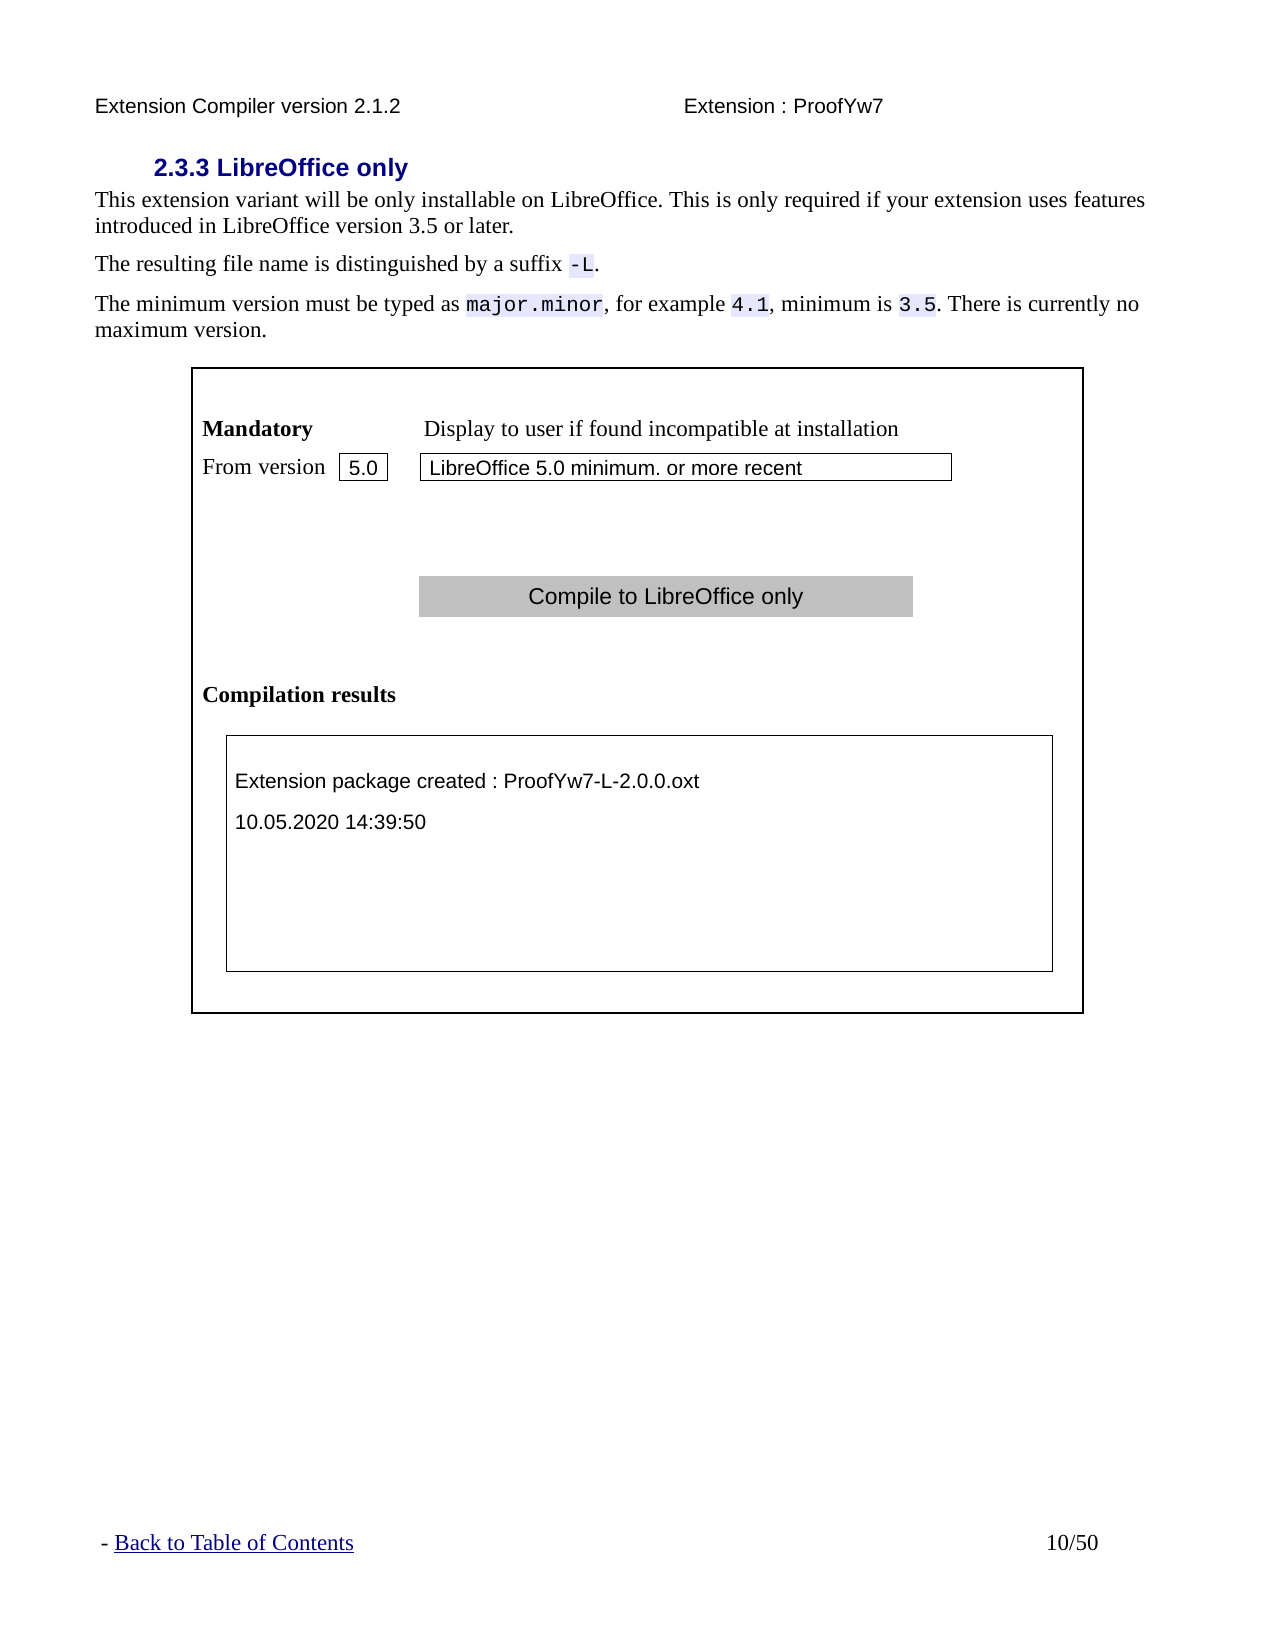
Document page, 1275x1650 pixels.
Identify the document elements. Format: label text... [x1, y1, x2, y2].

text The minimum version must be typed as major.minor, for example 4.1, minimum is 3.5. There is currently no maximum version. [94, 290, 1181, 343]
text Compilation results [202, 682, 1073, 708]
text [952, 454, 1073, 480]
text From version [202, 454, 339, 480]
text Mandatory Display to user if found incompatible at installation [202, 416, 1073, 442]
text [388, 454, 420, 480]
text This extension variant will be only installable on LibreOffice. This is only required if your extension uses features introduced in LibreOffice version 3.5 or later. [94, 187, 1181, 238]
text The resulting file name is distinguished by a suffix -L. [94, 251, 1181, 278]
subtitle LibreOffice only [153, 153, 1181, 181]
